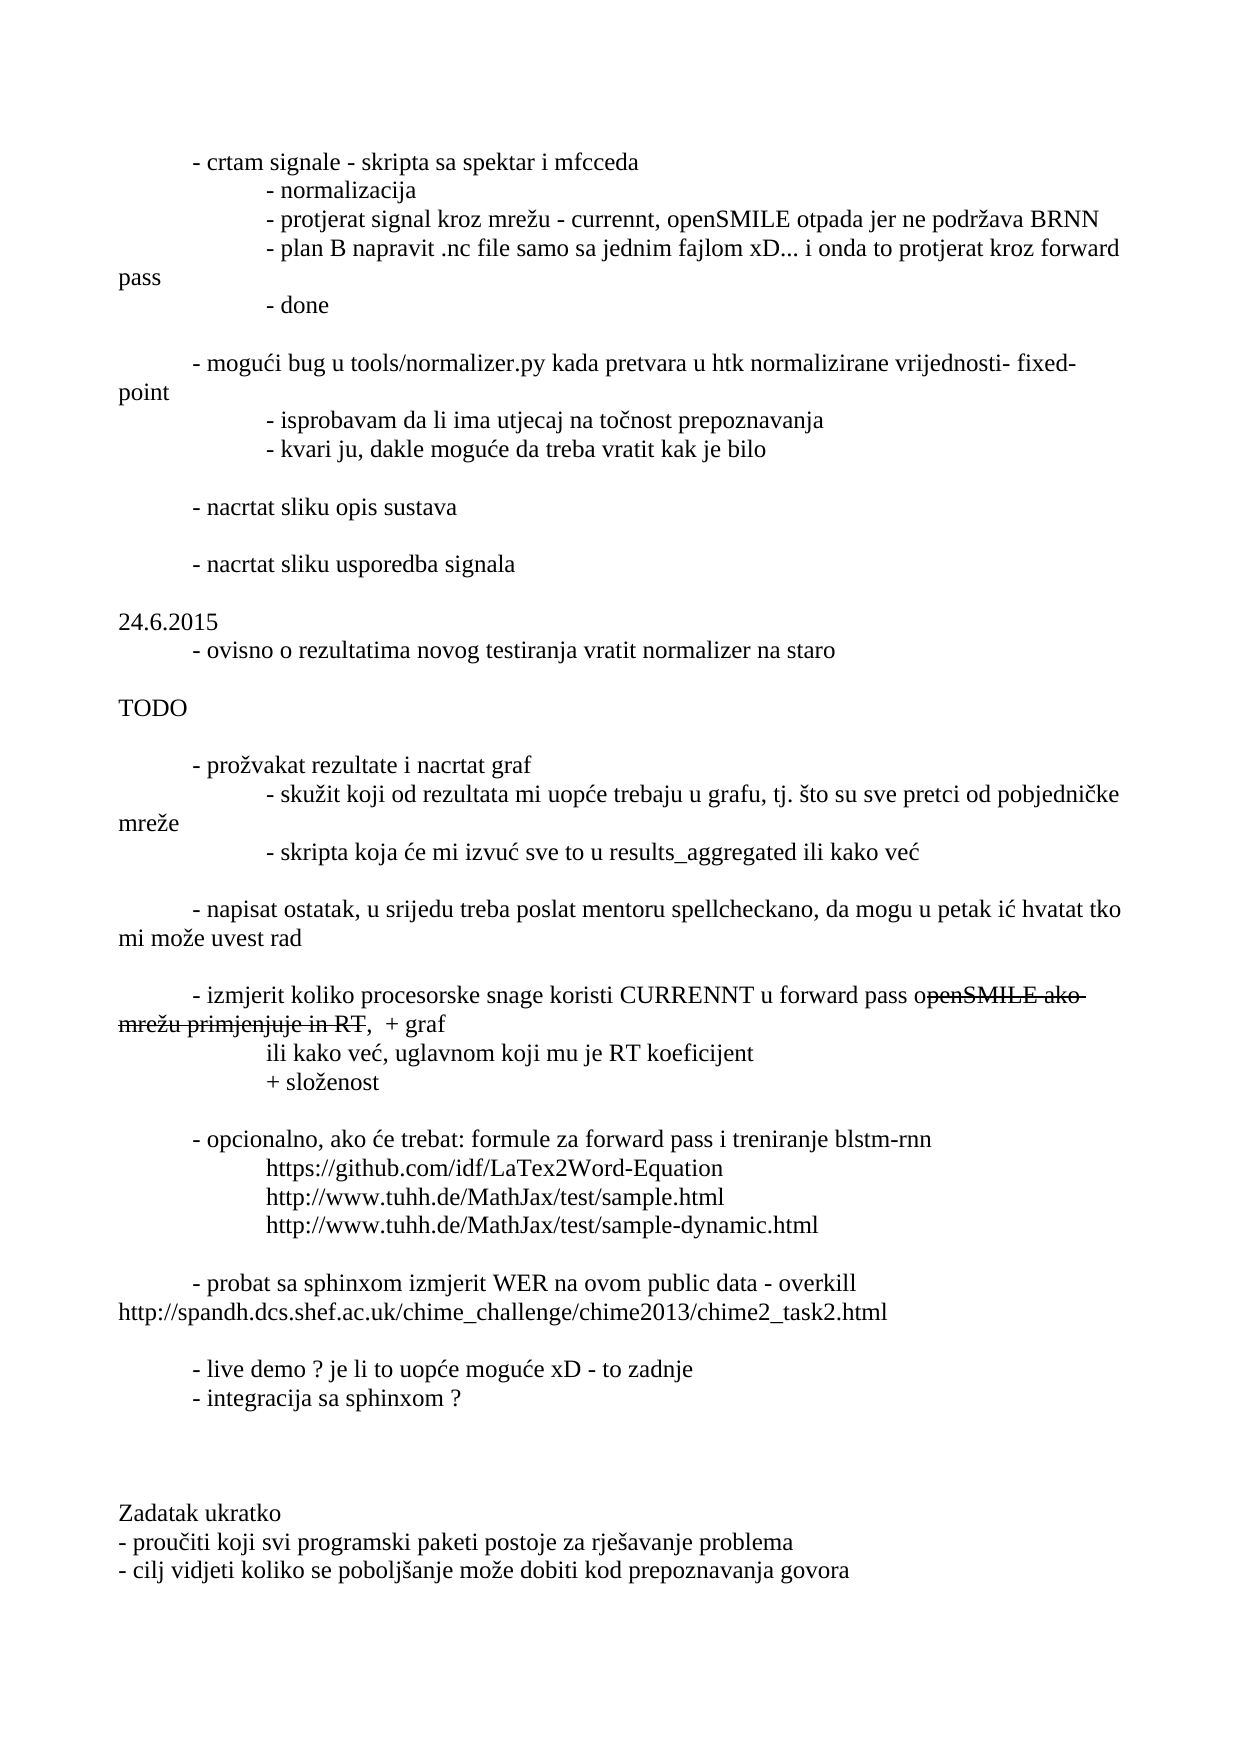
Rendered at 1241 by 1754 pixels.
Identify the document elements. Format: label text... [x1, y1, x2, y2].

text - normalizacija [118, 176, 1122, 204]
text - protjerat signal kroz mrežu - currennt, openSMILE otpada jer ne podržava BRNN [118, 204, 1122, 233]
text - plan B napravit .nc file samo sa jednim fajlom xD... i onda to protjerat kroz forward pass [118, 233, 1122, 291]
text - done [118, 291, 1122, 319]
text - skužit koji od rezultata mi uopće trebaju u grafu, tj. što su sve pretci od pobjedničke mreže [118, 779, 1122, 837]
text - crtam signale - skripta sa spektar i mfcceda [118, 147, 1122, 176]
text - probat sa sphinxom izmjerit WER na ovom public data - overkill http://spandh.dcs.shef.ac.uk/chime_challenge/chime2013/chime2_task2.html [118, 1268, 1122, 1326]
text https://github.com/idf/LaTex2Word-Equation [44, 1153, 1122, 1182]
text Zadatak ukratko [118, 1498, 1122, 1527]
text http://www.tuhh.de/MathJax/test/sample-dynamic.html [44, 1211, 1122, 1239]
text - skripta koja će mi izvuć sve to u results_aggregated ili kako već [118, 837, 1122, 866]
text - nacrtat sliku usporedba signala [118, 549, 1122, 578]
text - izmjerit koliko procesorske snage koristi CURRENNT u forward pass openSMILE ako mrežu primjenjuje in RT, + graf [118, 981, 1122, 1038]
text TODO [118, 693, 1122, 722]
text - proučiti koji svi programski paketi postoje za rješavanje problema [118, 1527, 1122, 1556]
text - isprobavam da li ima utjecaj na točnost prepoznavanja [118, 406, 1122, 434]
text - nacrtat sliku opis sustava [118, 492, 1122, 521]
text - live demo ? je li to uopće moguće xD - to zadnje [118, 1354, 1122, 1383]
text - mogući bug u tools/normalizer.py kada pretvara u htk normalizirane vrijednosti- fixed-point [118, 348, 1122, 406]
text - prožvakat rezultate i nacrtat graf [118, 751, 1122, 779]
text 24.6.2015 [118, 607, 1122, 636]
text - napisat ostatak, u srijedu treba poslat mentoru spellcheckano, da mogu u petak ić hvatat tko mi može uvest rad [118, 894, 1122, 952]
text - cilj vidjeti koliko se poboljšanje može dobiti kod prepoznavanja govora [118, 1556, 1122, 1584]
text + složenost [118, 1067, 1122, 1096]
text - integracija sa sphinxom ? [118, 1383, 1122, 1412]
text http://www.tuhh.de/MathJax/test/sample.html [44, 1182, 1122, 1211]
text - opcionalno, ako će trebat: formule za forward pass i treniranje blstm-rnn [44, 1124, 1122, 1153]
text ili kako već, uglavnom koji mu je RT koeficijent [118, 1038, 1122, 1067]
text - kvari ju, dakle moguće da treba vratit kak je bilo [118, 434, 1122, 463]
text - ovisno o rezultatima novog testiranja vratit normalizer na staro [118, 636, 1122, 664]
